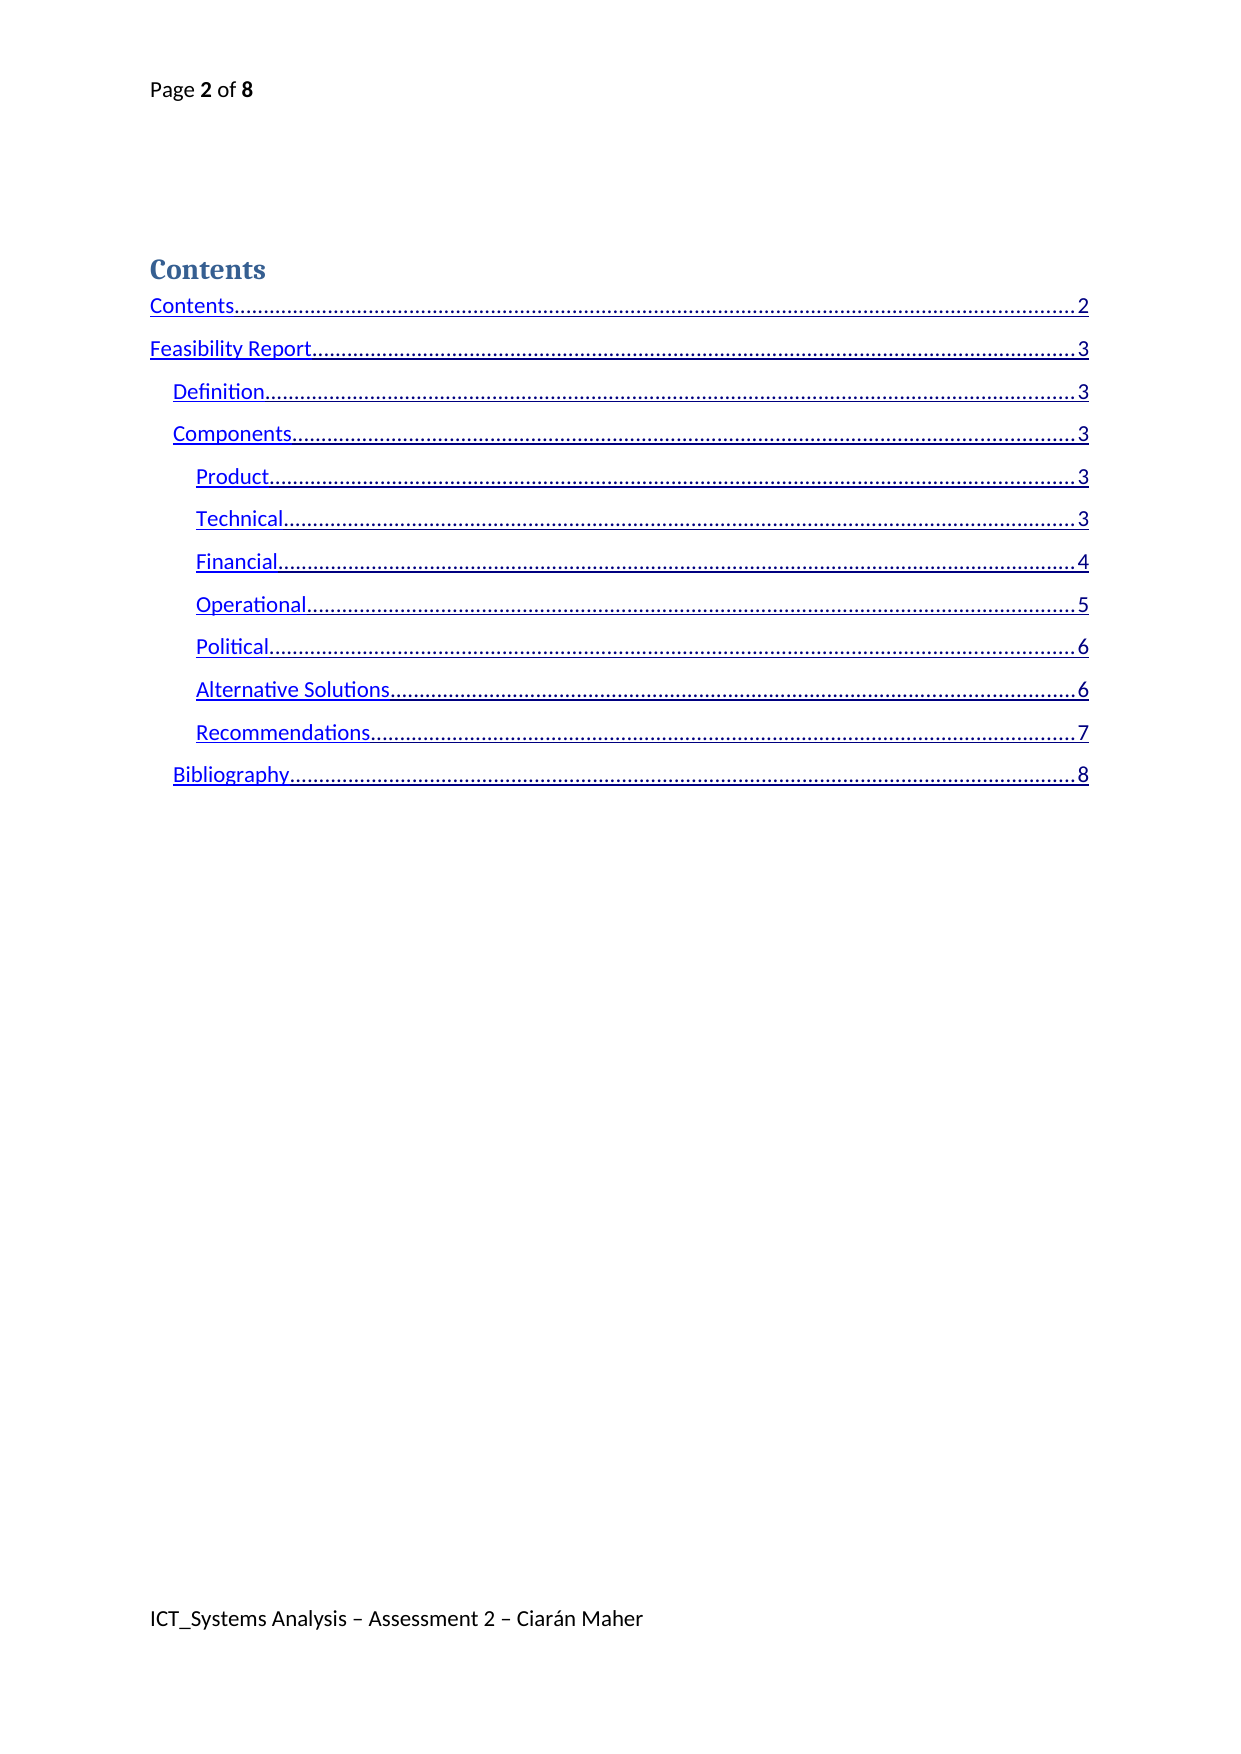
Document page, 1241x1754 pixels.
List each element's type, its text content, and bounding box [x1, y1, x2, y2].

text Political 6 [196, 632, 1090, 660]
text Alternative Solutions 6 [196, 675, 1090, 703]
text Bibliography 8 [173, 760, 1090, 788]
text Components 3 [173, 419, 1090, 447]
text Operational 5 [196, 590, 1090, 618]
text Technical 3 [196, 504, 1090, 533]
text Financial 4 [196, 547, 1090, 575]
text Feasibility Report 3 [150, 334, 1090, 362]
text Recommendations 7 [196, 718, 1090, 746]
text Product 3 [196, 462, 1090, 490]
text Contents 2 [150, 292, 1090, 319]
subtitle Contents [150, 253, 1090, 287]
text Definition 3 [173, 377, 1090, 405]
